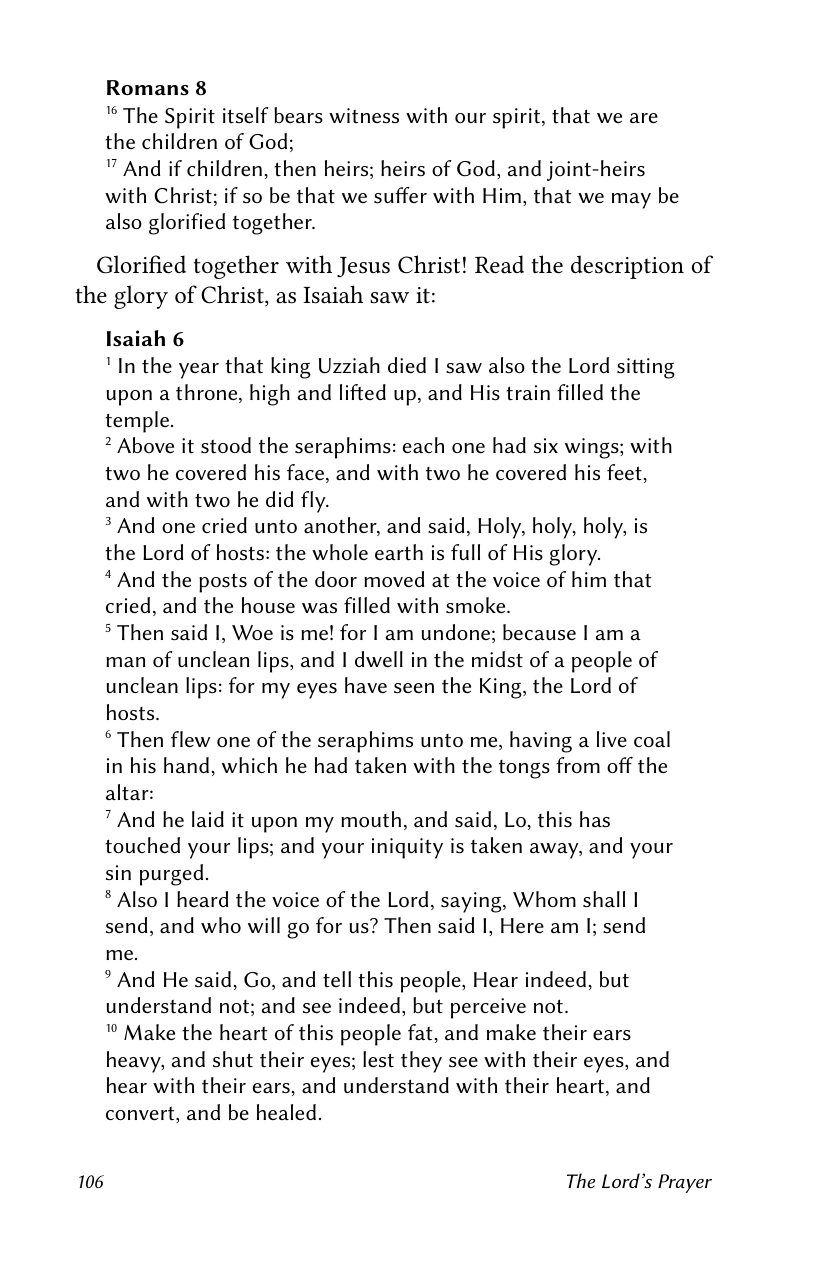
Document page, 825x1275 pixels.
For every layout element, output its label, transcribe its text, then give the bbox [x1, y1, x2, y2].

text 5 Then said I, Woe is me! for I am undone; because I am a man of unclean lips, and I dwell in the midst of a people of unclean lips: for my eyes have seen the King, the Lord of hosts. [105, 620, 682, 726]
text 8 Also I heard the voice of the Lord, saying, Whom shall I send, and who will go for us? Then said I, Here am I; send me. [105, 887, 682, 966]
text 10 Make the heart of this people fat, and make their ears heavy, and shut their eyes; lest they see with their eyes, and hear with their ears, and understand with their heart, and convert, and be healed. [105, 1020, 682, 1126]
text 9 And He said, Go, and tell this people, Hear indeed, but understand not; and see indeed, but perceive not. [105, 967, 682, 1019]
text 4 And the posts of the door moved at the voice of him that cried, and the house was filled with smoke. [105, 567, 682, 619]
text 16 The Spirit itself bears witness with our spirit, that we are the children of God; [105, 103, 682, 155]
text Romans 8 [105, 75, 712, 101]
text 2 Above it stood the seraphims: each one had six wings; with two he covered his face, and with two he covered his feet, and with two he did fly. [105, 433, 682, 513]
text 3 And one cried unto another, and said, Holy, holy, holy, is the Lord of hosts: the whole earth is full of His glory. [105, 513, 682, 566]
text Glorified together with Jesus Christ! Read the description of the glory of Christ, as Isaiah saw it: [75, 251, 712, 309]
text 17 And if children, then heirs; heirs of God, and joint-heirs with Christ; if so be that we suffer with Him, that we may be also glorified together. [105, 156, 682, 235]
text 1 In the year that king Uzziah died I saw also the Lord sitting upon a throne, high and lifted up, and His train filled the temple. [105, 353, 682, 433]
text 6 Then flew one of the seraphims unto me, having a live coal in his hand, which he had taken with the tongs from off the altar: [105, 727, 682, 806]
text Isaiah 6 [105, 326, 712, 352]
text 7 And he laid it upon my mouth, and said, Lo, this has touched your lips; and your iniquity is taken away, and your sin purged. [105, 807, 682, 886]
